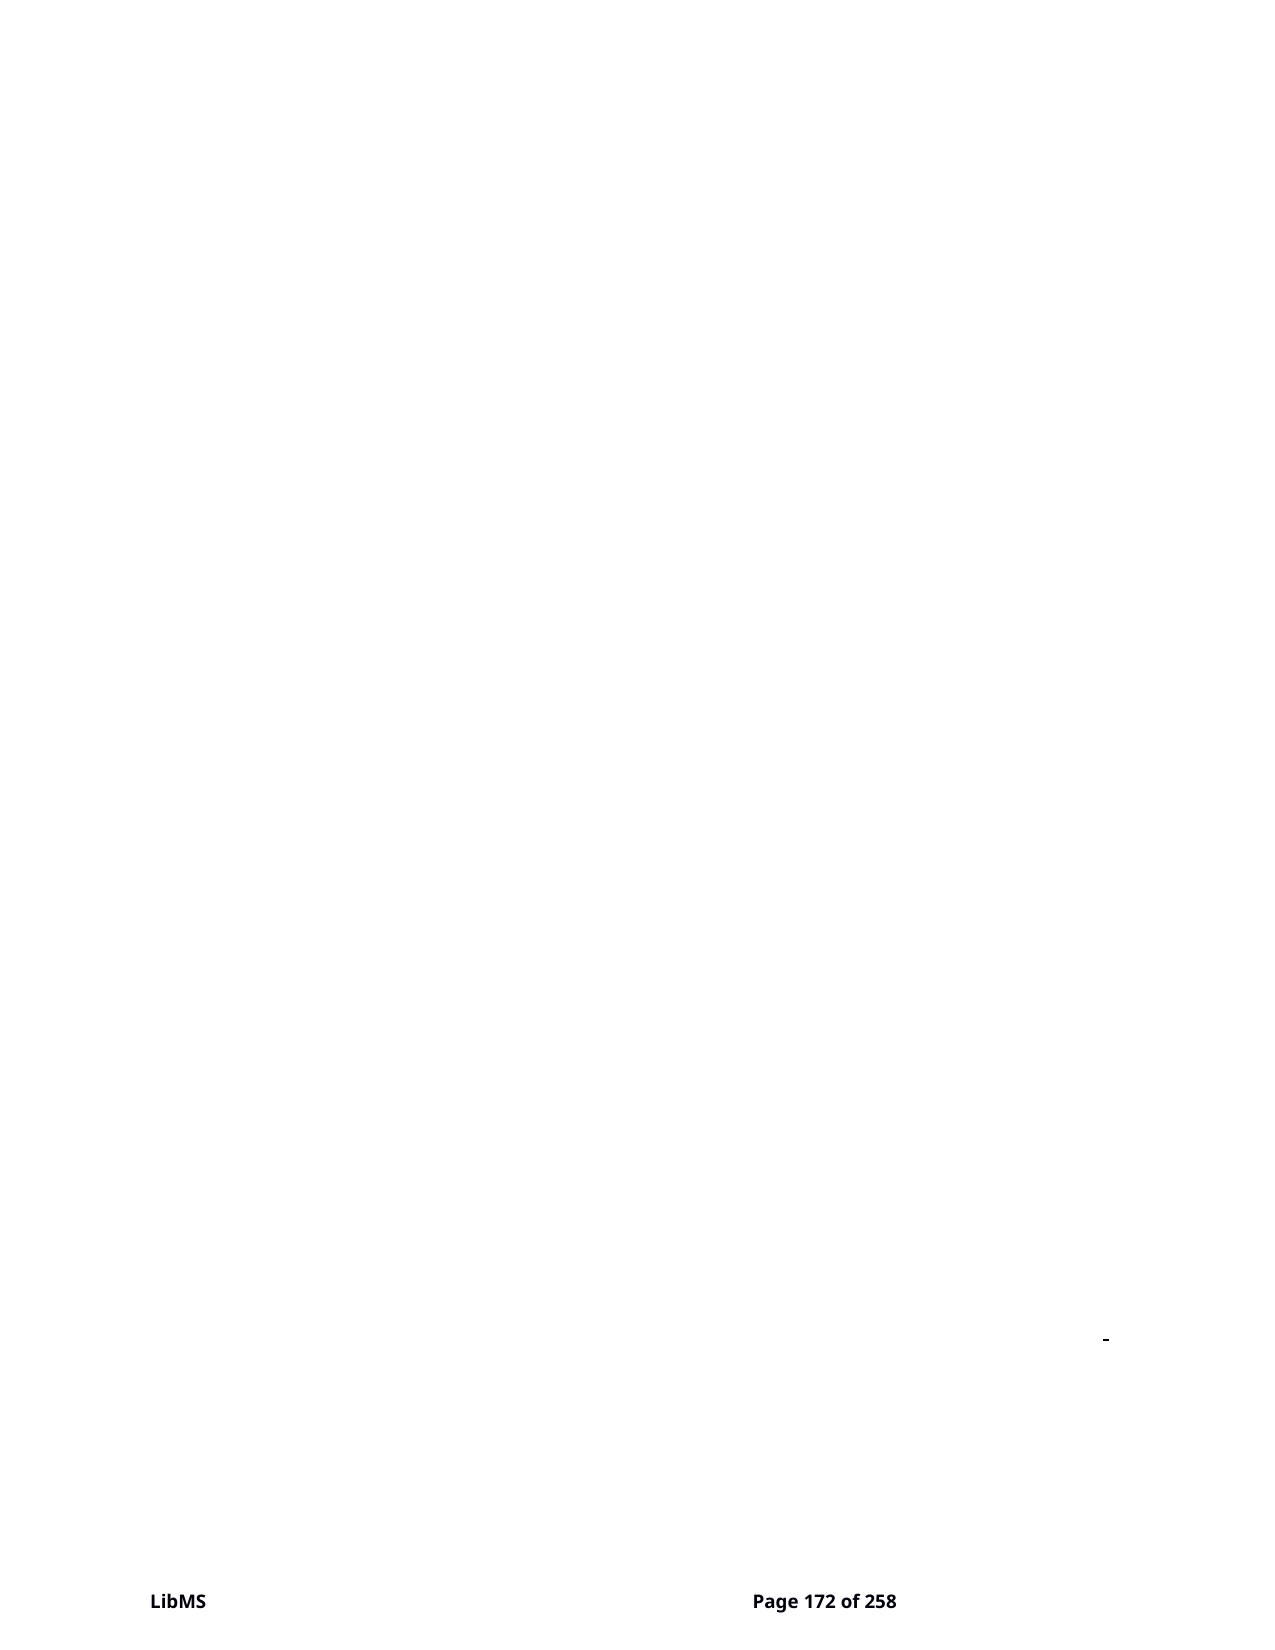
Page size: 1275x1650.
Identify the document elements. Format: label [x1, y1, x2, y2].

text [150, 133, 1125, 1379]
